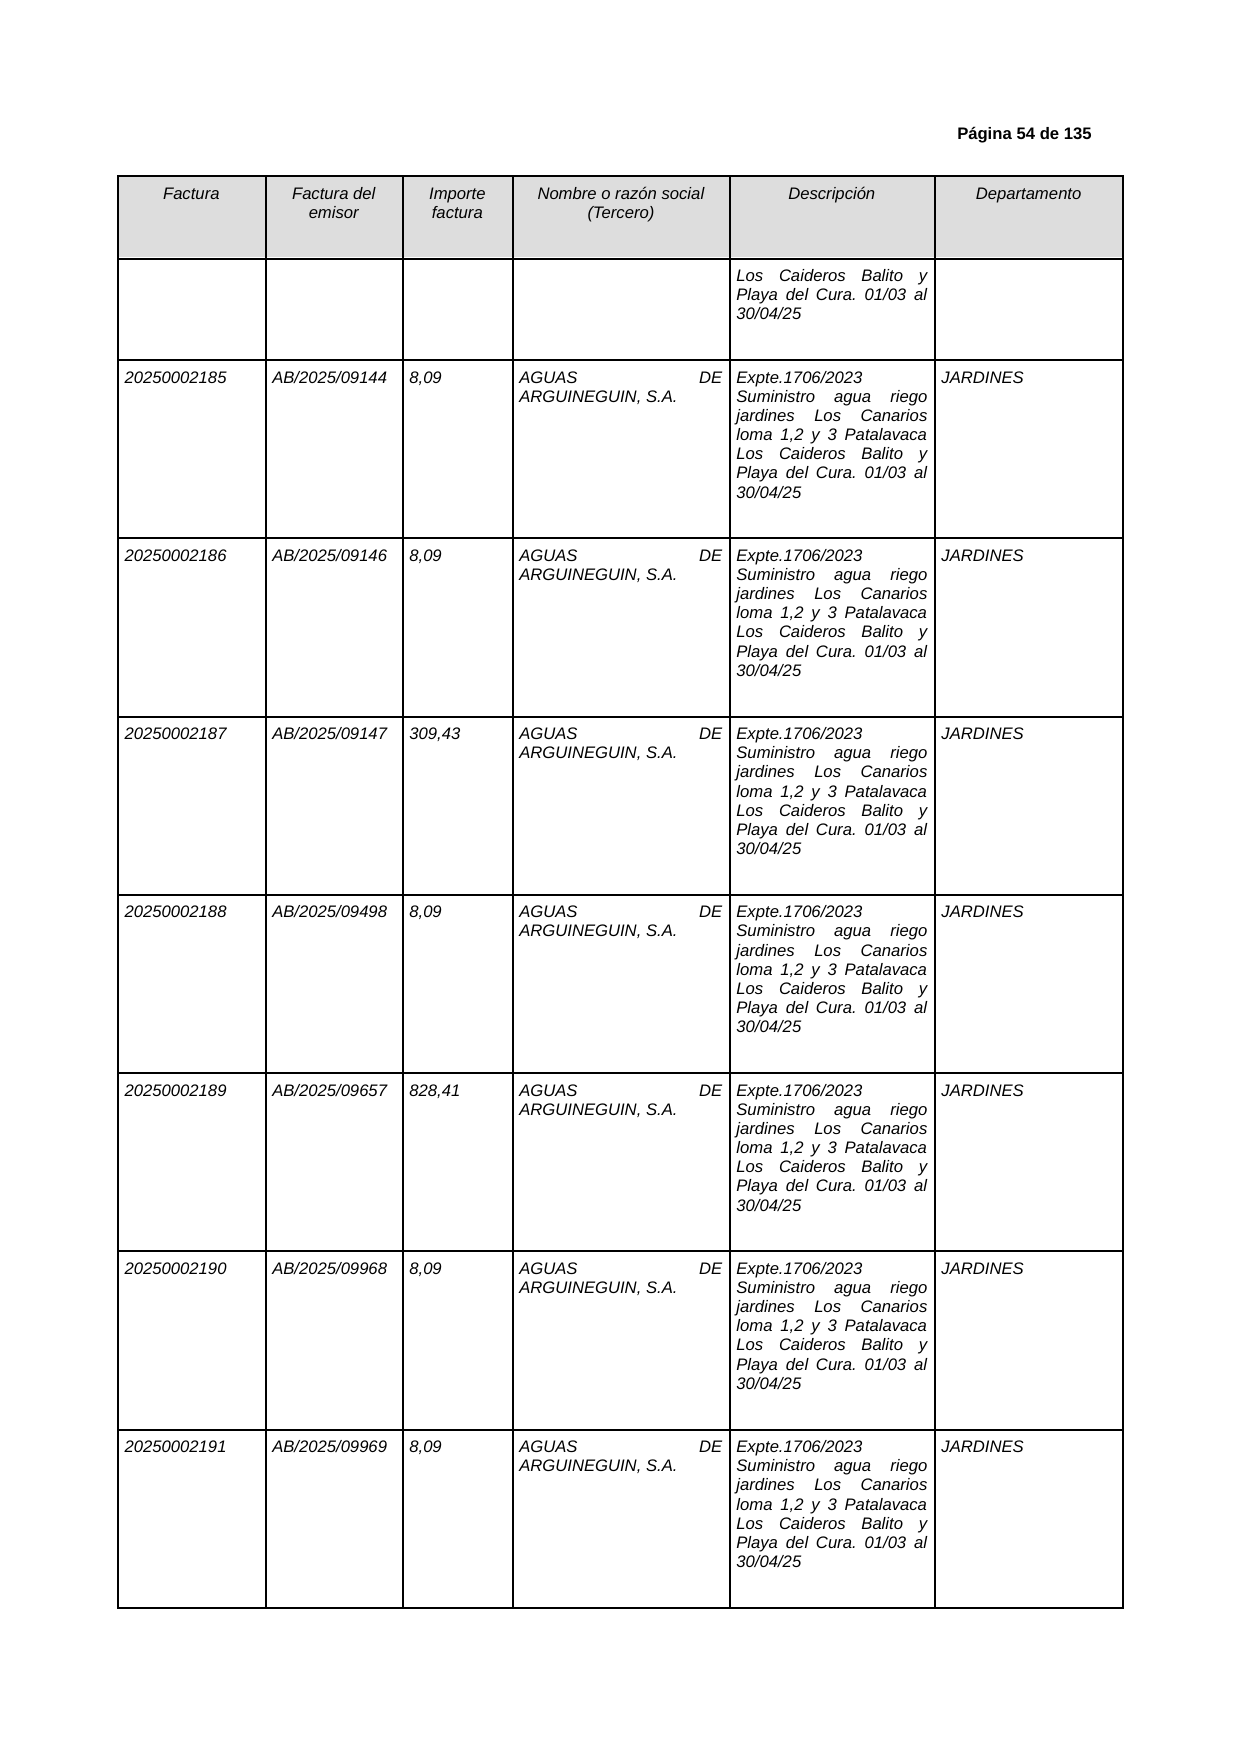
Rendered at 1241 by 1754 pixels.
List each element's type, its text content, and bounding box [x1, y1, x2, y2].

table_cell JARDINES [936, 1252, 1122, 1428]
table_cell [404, 260, 512, 359]
table_header Factura del emisor [267, 177, 402, 257]
table_cell 8,09 [404, 896, 512, 1072]
table_cell AB/2025/09147 [267, 718, 402, 894]
table_header Departamento [936, 177, 1122, 257]
table_cell 20250002186 [119, 539, 265, 716]
table_cell JARDINES [936, 361, 1122, 537]
table_cell AGUAS DE ARGUINEGUIN, S.A. [514, 1431, 729, 1607]
table_cell 8,09 [404, 539, 512, 716]
table_cell JARDINES [936, 718, 1122, 894]
table_header Nombre o razón social (Tercero) [514, 177, 729, 257]
table_cell 20250002190 [119, 1252, 265, 1428]
table_cell JARDINES [936, 896, 1122, 1072]
table_cell AGUAS DE ARGUINEGUIN, S.A. [514, 361, 729, 537]
table_cell Expte.1706/2023 Suministro agua riego jardines Los Canarios loma 1,2 y 3 Patalavaca Los Caideros Balito y Playa del Cura. 01/03 al 30/04/25 [731, 1252, 934, 1428]
table_cell [936, 260, 1122, 359]
table_cell AGUAS DE ARGUINEGUIN, S.A. [514, 1252, 729, 1428]
table_cell [514, 260, 729, 359]
table_header Importe factura [404, 177, 512, 257]
table_cell Los Caideros Balito y Playa del Cura. 01/03 al 30/04/25 [731, 260, 934, 359]
table_cell Expte.1706/2023 Suministro agua riego jardines Los Canarios loma 1,2 y 3 Patalavaca Los Caideros Balito y Playa del Cura. 01/03 al 30/04/25 [731, 1431, 934, 1607]
table_cell AB/2025/09969 [267, 1431, 402, 1607]
table_cell [119, 260, 265, 359]
table_cell 20250002191 [119, 1431, 265, 1607]
table_cell Expte.1706/2023 Suministro agua riego jardines Los Canarios loma 1,2 y 3 Patalavaca Los Caideros Balito y Playa del Cura. 01/03 al 30/04/25 [731, 1074, 934, 1250]
table_cell JARDINES [936, 539, 1122, 716]
table_cell 8,09 [404, 1252, 512, 1428]
table_cell AGUAS DE ARGUINEGUIN, S.A. [514, 896, 729, 1072]
table_cell [267, 260, 402, 359]
table_cell Expte.1706/2023 Suministro agua riego jardines Los Canarios loma 1,2 y 3 Patalavaca Los Caideros Balito y Playa del Cura. 01/03 al 30/04/25 [731, 539, 934, 716]
table_cell Expte.1706/2023 Suministro agua riego jardines Los Canarios loma 1,2 y 3 Patalavaca Los Caideros Balito y Playa del Cura. 01/03 al 30/04/25 [731, 896, 934, 1072]
table_cell AGUAS DE ARGUINEGUIN, S.A. [514, 1074, 729, 1250]
table_cell 20250002189 [119, 1074, 265, 1250]
table_header Factura [119, 177, 265, 257]
table_cell Expte.1706/2023 Suministro agua riego jardines Los Canarios loma 1,2 y 3 Patalavaca Los Caideros Balito y Playa del Cura. 01/03 al 30/04/25 [731, 718, 934, 894]
table_cell 20250002188 [119, 896, 265, 1072]
table_cell AB/2025/09657 [267, 1074, 402, 1250]
table_cell 8,09 [404, 1431, 512, 1607]
table_cell AGUAS DE ARGUINEGUIN, S.A. [514, 539, 729, 716]
table_cell AB/2025/09146 [267, 539, 402, 716]
table_header Descripción [731, 177, 934, 257]
table_cell AB/2025/09968 [267, 1252, 402, 1428]
table_cell 8,09 [404, 361, 512, 537]
table_cell 20250002187 [119, 718, 265, 894]
table_cell AGUAS DE ARGUINEGUIN, S.A. [514, 718, 729, 894]
table_cell 20250002185 [119, 361, 265, 537]
table_cell AB/2025/09144 [267, 361, 402, 537]
table_cell 309,43 [404, 718, 512, 894]
table_cell JARDINES [936, 1074, 1122, 1250]
table_cell 828,41 [404, 1074, 512, 1250]
table_cell Expte.1706/2023 Suministro agua riego jardines Los Canarios loma 1,2 y 3 Patalavaca Los Caideros Balito y Playa del Cura. 01/03 al 30/04/25 [731, 361, 934, 537]
table_cell AB/2025/09498 [267, 896, 402, 1072]
table_cell JARDINES [936, 1431, 1122, 1607]
